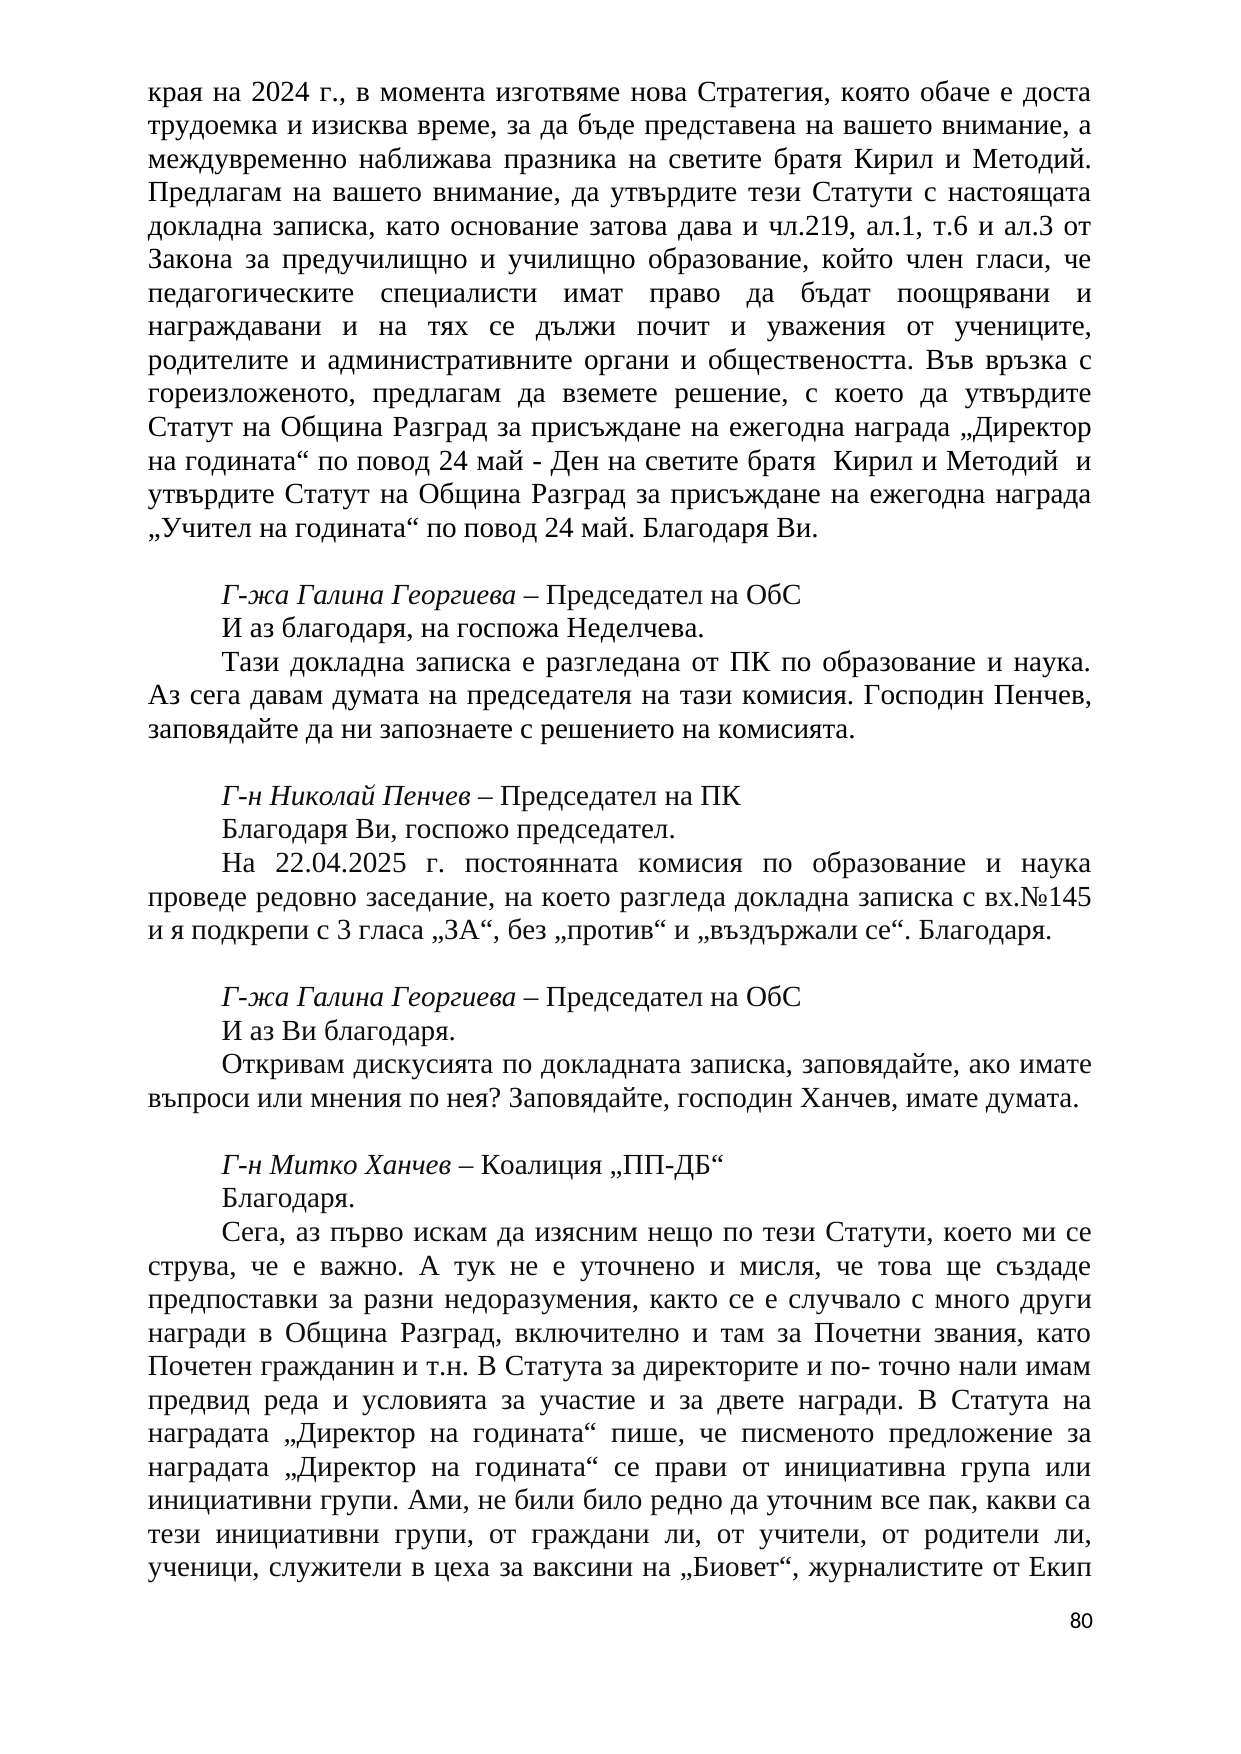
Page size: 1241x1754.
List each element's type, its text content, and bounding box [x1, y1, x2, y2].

text И аз благодаря, на госпожа Неделчева. [148, 610, 1093, 644]
text Г-н Митко Ханчев – Коалиция „ПП-ДБ“ [148, 1147, 1093, 1181]
text Тази докладна записка е разгледана от ПК по образование и наука. Аз сега давам думата на председателя на тази комисия. Господин Пенчев, заповядайте да ни запознаете с решението на комисията. [148, 644, 1093, 744]
text края на 2024 г., в момента изготвяме нова Стратегия, която обаче е доста трудоемка и изисква време, за да бъде представена на вашето внимание, а междувременно наближава празника на светите братя Кирил и Методий. Предлагам на вашето внимание, да утвърдите тези Статути с настоящата докладна записка, като основание затова дава и чл.219, ал.1, т.6 и ал.3 от Закона за предучилищно и училищно образование, който член гласи, че педагогическите специалисти имат право да бъдат поощрявани и награждавани и на тях се дължи почит и уважения от учениците, родителите и административните органи и обществеността. Във връзка с гореизложеното, предлагам да вземете решение, с което да утвърдите Статут на Община Разград за присъждане на ежегодна награда „Директор на годината“ по повод 24 май - Ден на светите братя Кирил и Методий и утвърдите Статут на Община Разград за присъждане на ежегодна награда „Учител на годината“ по повод 24 май. Благодаря Ви. [148, 74, 1093, 543]
text Г-н Николай Пенчев – Председател на ПК [148, 778, 1093, 812]
text Благодаря Ви, госпожо председател. [148, 812, 1093, 845]
text Сега, аз първо искам да изясним нещо по тези Статути, което ми се струва, че е важно. А тук не е уточнено и мисля, че това ще създаде предпоставки за разни недоразумения, както се е случвало с много други награди в Община Разград, включително и там за Почетни звания, като Почетен гражданин и т.н. В Статута за директорите и по- точно нали имам предвид реда и условията за участие и за двете награди. В Статута на наградата „Директор на годината“ пише, че писменото предложение за наградата „Директор на годината“ се прави от инициативна група или инициативни групи. Ами, не били било редно да уточним все пак, какви са тези инициативни групи, от граждани ли, от учители, от родители ли, ученици, служители в цеха за ваксини на „Биовет“, журналистите от Екип [148, 1214, 1093, 1583]
text Г-жа Галина Георгиева – Председател на ОбС [148, 577, 1093, 610]
text Г-жа Галина Георгиева – Председател на ОбС [148, 979, 1093, 1013]
text И аз Ви благодаря. [148, 1013, 1093, 1046]
text На 22.04.2025 г. постоянната комисия по образование и наука проведе редовно заседание, на което разгледа докладна записка с вх.№145 и я подкрепи с 3 гласа „ЗА“, без „против“ и „въздържали се“. Благодаря. [148, 845, 1093, 946]
text Благодаря. [148, 1181, 1093, 1214]
text Откривам дискусията по докладната записка, заповядайте, ако имате въпроси или мнения по нея? Заповядайте, господин Ханчев, имате думата. [148, 1046, 1093, 1113]
